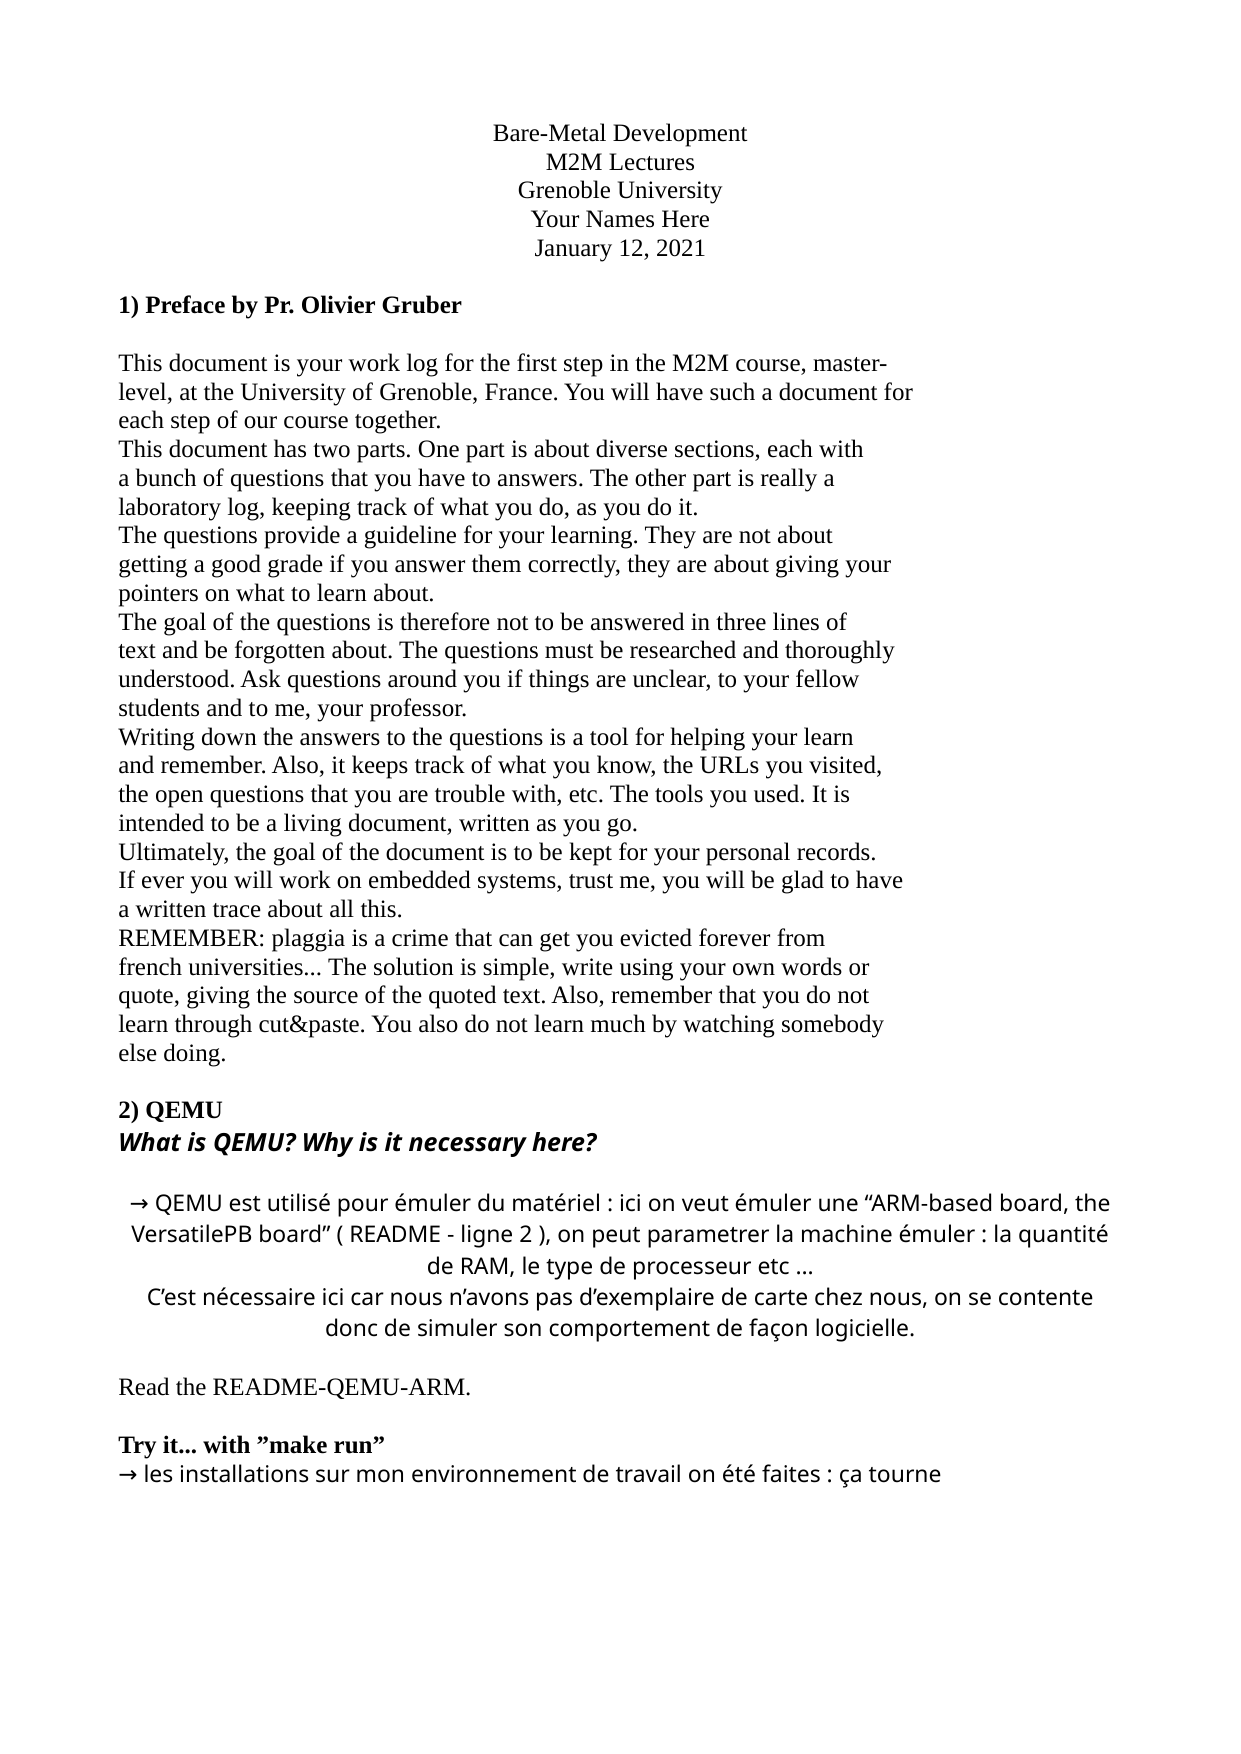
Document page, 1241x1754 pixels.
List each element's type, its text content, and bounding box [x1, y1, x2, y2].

text understood. Ask questions around you if things are unclear, to your fellow [118, 664, 1122, 693]
text → QEMU est utilisé pour émuler du matériel : ici on veut émuler une “ARM-based board, the VersatilePB board” ( README - ligne 2 ), on peut parametrer la machine émuler : la quantité de RAM, le type de processeur etc … [118, 1187, 1122, 1281]
text text and be forgotten about. The questions must be researched and thoroughly [118, 636, 1122, 664]
text → les installations sur mon environnement de travail on été faites : ça tourne [118, 1458, 1122, 1490]
text intended to be a living document, written as you go. [118, 808, 1122, 837]
text and remember. Also, it keeps track of what you know, the URLs you visited, [118, 751, 1122, 779]
text Read the README-QEMU-ARM. [118, 1372, 1122, 1401]
text This document is your work log for the first step in the M2M course, master- [118, 348, 1122, 377]
text M2M Lectures [118, 147, 1122, 176]
text The questions provide a guideline for your learning. They are not about [118, 521, 1122, 549]
text 1) Preface by Pr. Olivier Gruber [118, 291, 1122, 319]
text This document has two parts. One part is about diverse sections, each with [118, 434, 1122, 463]
text else doing. [118, 1038, 1122, 1067]
text quote, giving the source of the quoted text. Also, remember that you do not [118, 981, 1122, 1009]
text level, at the University of Grenoble, France. You will have such a document for [118, 377, 1122, 406]
text each step of our course together. [118, 406, 1122, 434]
text REMEMBER: plaggia is a crime that can get you evicted forever from [118, 923, 1122, 952]
text getting a good grade if you answer them correctly, they are about giving your [118, 549, 1122, 578]
text Ultimately, the goal of the document is to be kept for your personal records. [118, 837, 1122, 866]
text What is QEMU? Why is it necessary here? [118, 1124, 1122, 1158]
text pointers on what to learn about. [118, 578, 1122, 607]
text C’est nécessaire ici car nous n’avons pas d’exemplaire de carte chez nous, on se contente donc de simuler son comportement de façon logicielle. [118, 1281, 1122, 1343]
text 2) QEMU [118, 1096, 1122, 1124]
text learn through cut&paste. You also do not learn much by watching somebody [118, 1009, 1122, 1038]
text Writing down the answers to the questions is a tool for helping your learn [118, 722, 1122, 751]
text The goal of the questions is therefore not to be answered in three lines of [118, 607, 1122, 636]
text Try it... with ”make run” [118, 1430, 1122, 1458]
text Grenoble University [118, 176, 1122, 204]
text Bare-Metal Development [118, 118, 1122, 147]
text students and to me, your professor. [118, 693, 1122, 722]
text If ever you will work on embedded systems, trust me, you will be glad to have [118, 866, 1122, 894]
text laboratory log, keeping track of what you do, as you do it. [118, 492, 1122, 521]
text Your Names Here [118, 204, 1122, 233]
text the open questions that you are trouble with, etc. The tools you used. It is [118, 779, 1122, 808]
text a bunch of questions that you have to answers. The other part is really a [118, 463, 1122, 492]
text french universities... The solution is simple, write using your own words or [118, 952, 1122, 981]
text January 12, 2021 [118, 233, 1122, 262]
text a written trace about all this. [118, 894, 1122, 923]
